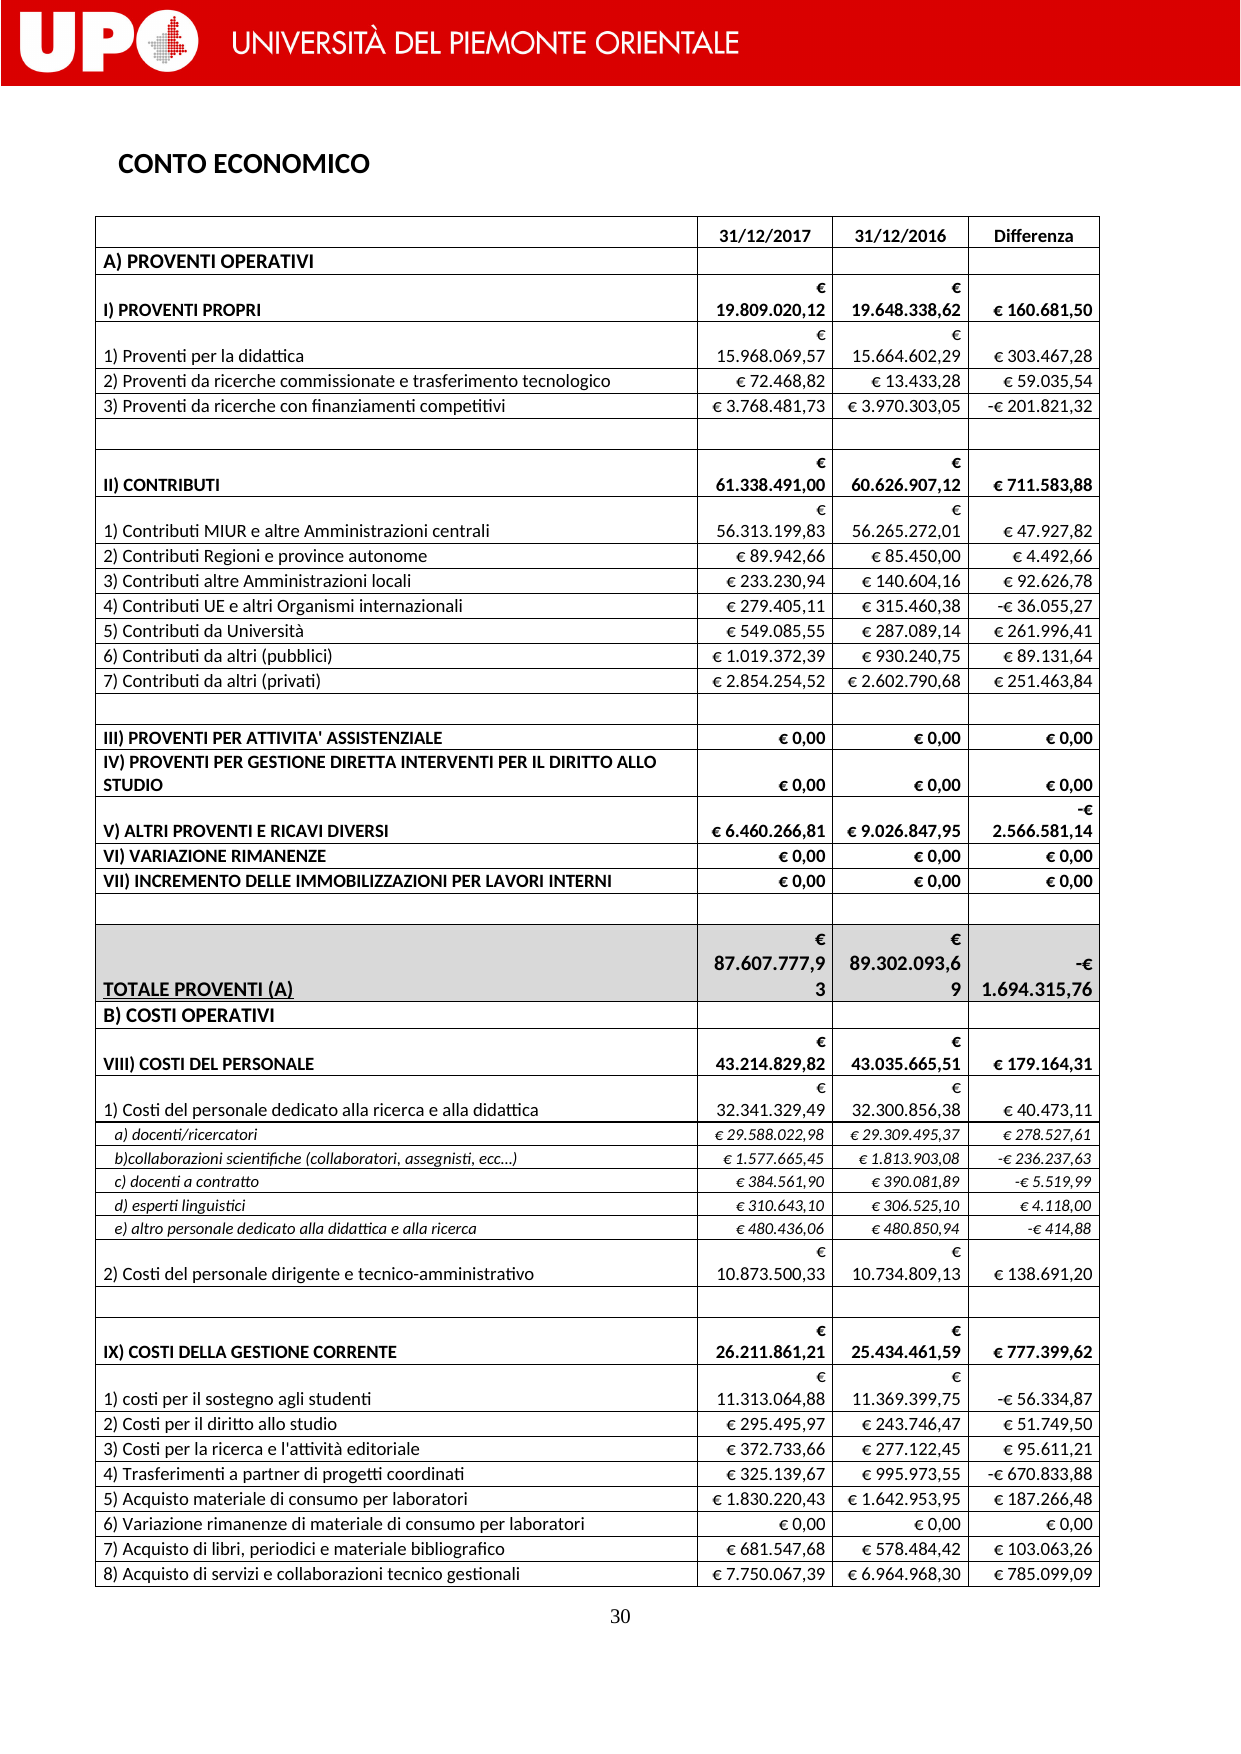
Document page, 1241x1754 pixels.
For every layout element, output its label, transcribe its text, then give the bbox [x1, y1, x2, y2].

table_cell € 2.602.790,68 [833, 669, 968, 693]
table_cell € 11.313.064,88 [698, 1365, 832, 1411]
table_cell 3) Costi per la ricerca e l'attività editoriale [96, 1437, 697, 1461]
table_cell € 89.131,64 [969, 644, 1099, 668]
table_cell € 0,00 [698, 844, 832, 868]
table_cell VIII) COSTI DEL PERSONALE [96, 1029, 697, 1074]
table_cell € 0,00 [833, 869, 968, 893]
table_cell 6) Contributi da altri (pubblici) [96, 644, 697, 668]
table_cell € 480.850,94 [833, 1216, 968, 1239]
table_cell [96, 894, 697, 924]
table_cell VII) INCREMENTO DELLE IMMOBILIZZAZIONI PER LAVORI INTERNI [96, 869, 697, 893]
table_cell € 11.369.399,75 [833, 1365, 968, 1411]
table_cell € 9.026.847,95 [833, 797, 968, 843]
table_cell 2) Costi per il diritto allo studio [96, 1412, 697, 1436]
table_cell € 711.583,88 [969, 450, 1099, 496]
table_cell 1) Costi del personale dedicato alla ricerca e alla didattica [96, 1076, 697, 1121]
table_cell € 4.118,00 [969, 1193, 1099, 1215]
table_cell € 72.468,82 [698, 369, 832, 393]
table_cell € 287.089,14 [833, 619, 968, 643]
table_cell € 56.265.272,01 [833, 497, 968, 543]
table_cell € 29.309.495,37 [833, 1123, 968, 1145]
table_cell € 995.973,55 [833, 1462, 968, 1486]
table_cell € 47.927,82 [969, 497, 1099, 543]
table_cell € 384.561,90 [698, 1169, 832, 1192]
table_cell [969, 248, 1099, 274]
table_cell 1) Proventi per la didattica [96, 322, 697, 368]
table_cell VI) VARIAZIONE RIMANENZE [96, 844, 697, 868]
table_cell € 243.746,47 [833, 1412, 968, 1436]
table_cell € 1.830.220,43 [698, 1487, 832, 1511]
table_cell € 6.460.266,81 [698, 797, 832, 843]
table_cell -€ 1.694.315,76 [969, 925, 1099, 1001]
table_cell € 32.341.329,49 [698, 1076, 832, 1121]
table_cell € 372.733,66 [698, 1437, 832, 1461]
table_cell -€ 414,88 [969, 1216, 1099, 1239]
table_cell € 578.484,42 [833, 1537, 968, 1561]
table_cell € 89.942,66 [698, 544, 832, 568]
table_cell e) altro personale dedicato alla didattica e alla ricerca [96, 1216, 697, 1239]
table_cell 4) Contributi UE e altri Organismi internazionali [96, 594, 697, 618]
table_cell -€ 36.055,27 [969, 594, 1099, 618]
table_cell € 4.492,66 [969, 544, 1099, 568]
table_cell € 0,00 [833, 725, 968, 749]
table_cell € 179.164,31 [969, 1029, 1099, 1074]
table_cell € 0,00 [969, 725, 1099, 749]
table_cell b)collaborazioni scientifiche (collaboratori, assegnisti, ecc…) [96, 1146, 697, 1168]
table_cell € 6.964.968,30 [833, 1562, 968, 1586]
table_cell € 85.450,00 [833, 544, 968, 568]
table_cell € 930.240,75 [833, 644, 968, 668]
table_cell [96, 419, 697, 449]
table_cell € 40.473,11 [969, 1076, 1099, 1121]
table_cell [969, 894, 1099, 924]
table_cell € 10.734.809,13 [833, 1240, 968, 1286]
table_cell € 0,00 [969, 750, 1099, 796]
table_cell 7) Contributi da altri (privati) [96, 669, 697, 693]
table_cell € 92.626,78 [969, 569, 1099, 593]
table_cell € 295.495,97 [698, 1412, 832, 1436]
table_cell € 29.588.022,98 [698, 1123, 832, 1145]
table_cell € 279.405,11 [698, 594, 832, 618]
table_cell 1) costi per il sostegno agli studenti [96, 1365, 697, 1411]
table_cell [969, 694, 1099, 724]
table_cell -€ 5.519,99 [969, 1169, 1099, 1192]
table_cell € 306.525,10 [833, 1193, 968, 1215]
table_cell [698, 694, 832, 724]
table_cell € 233.230,94 [698, 569, 832, 593]
table_cell -€ 56.334,87 [969, 1365, 1099, 1411]
table_cell € 1.642.953,95 [833, 1487, 968, 1511]
table_cell 4) Trasferimenti a partner di progetti coordinati [96, 1462, 697, 1486]
table_cell € 160.681,50 [969, 275, 1099, 321]
table_cell d) esperti linguistici [96, 1193, 697, 1215]
table_cell € 95.611,21 [969, 1437, 1099, 1461]
table_cell € 315.460,38 [833, 594, 968, 618]
table_cell 3) Proventi da ricerche con finanziamenti competitivi [96, 394, 697, 418]
table_cell € 13.433,28 [833, 369, 968, 393]
table_cell € 7.750.067,39 [698, 1562, 832, 1586]
table_cell € 60.626.907,12 [833, 450, 968, 496]
table_cell 7) Acquisto di libri, periodici e materiale bibliografico [96, 1537, 697, 1561]
table_cell € 480.436,06 [698, 1216, 832, 1239]
table_cell II) CONTRIBUTI [96, 450, 697, 496]
table_cell € 15.664.602,29 [833, 322, 968, 368]
table_cell c) docenti a contratto [96, 1169, 697, 1192]
table_cell € 1.577.665,45 [698, 1146, 832, 1168]
table_cell [698, 248, 832, 274]
table_cell 1) Contributi MIUR e altre Amministrazioni centrali [96, 497, 697, 543]
table_cell € 3.970.303,05 [833, 394, 968, 418]
table_cell € 0,00 [969, 869, 1099, 893]
table_cell € 251.463,84 [969, 669, 1099, 693]
table_cell [969, 1287, 1099, 1317]
table_header Differenza [969, 217, 1099, 247]
table_cell € 277.122,45 [833, 1437, 968, 1461]
table_cell 2) Proventi da ricerche commissionate e trasferimento tecnologico [96, 369, 697, 393]
table_cell [833, 894, 968, 924]
table_cell € 43.214.829,82 [698, 1029, 832, 1074]
table_cell € 0,00 [833, 1512, 968, 1536]
table_cell TOTALE PROVENTI (A) [96, 925, 697, 1001]
subtitle CONTO ECONOMICO [118, 145, 1122, 180]
table_cell € 32.300.856,38 [833, 1076, 968, 1121]
table_cell 3) Contributi altre Amministrazioni locali [96, 569, 697, 593]
table_cell 5) Acquisto materiale di consumo per laboratori [96, 1487, 697, 1511]
table_cell € 0,00 [833, 844, 968, 868]
table_cell [833, 1002, 968, 1028]
table_cell € 19.648.338,62 [833, 275, 968, 321]
table_cell V) ALTRI PROVENTI E RICAVI DIVERSI [96, 797, 697, 843]
table_cell € 43.035.665,51 [833, 1029, 968, 1074]
table_cell € 278.527,61 [969, 1123, 1099, 1145]
table_cell € 138.691,20 [969, 1240, 1099, 1286]
table_header 31/12/2016 [833, 217, 968, 247]
table_cell B) COSTI OPERATIVI [96, 1002, 697, 1028]
table_cell [833, 419, 968, 449]
table_cell € 310.643,10 [698, 1193, 832, 1215]
table_cell € 0,00 [698, 1512, 832, 1536]
table_cell € 325.139,67 [698, 1462, 832, 1486]
table_cell III) PROVENTI PER ATTIVITA' ASSISTENZIALE [96, 725, 697, 749]
table_cell -€ 2.566.581,14 [969, 797, 1099, 843]
table_cell € 87.607.777,93 [698, 925, 832, 1001]
table_cell [96, 694, 697, 724]
table_cell € 140.604,16 [833, 569, 968, 593]
table_cell € 785.099,09 [969, 1562, 1099, 1586]
table_header [96, 217, 697, 247]
table_cell € 51.749,50 [969, 1412, 1099, 1436]
table_cell € 681.547,68 [698, 1537, 832, 1561]
table_cell € 89.302.093,69 [833, 925, 968, 1001]
table_cell 2) Contributi Regioni e province autonome [96, 544, 697, 568]
table_cell IV) PROVENTI PER GESTIONE DIRETTA INTERVENTI PER IL DIRITTO ALLO STUDIO [96, 750, 697, 796]
table_cell € 59.035,54 [969, 369, 1099, 393]
table_cell € 56.313.199,83 [698, 497, 832, 543]
table_cell [698, 1002, 832, 1028]
table_cell € 3.768.481,73 [698, 394, 832, 418]
table_cell [969, 1002, 1099, 1028]
table_cell € 0,00 [969, 844, 1099, 868]
table_cell € 0,00 [698, 869, 832, 893]
table_cell 8) Acquisto di servizi e collaborazioni tecnico gestionali [96, 1562, 697, 1586]
table_cell I) PROVENTI PROPRI [96, 275, 697, 321]
table_cell [698, 1287, 832, 1317]
table_cell € 15.968.069,57 [698, 322, 832, 368]
table_cell € 26.211.861,21 [698, 1318, 832, 1364]
table_cell -€ 201.821,32 [969, 394, 1099, 418]
table_cell € 777.399,62 [969, 1318, 1099, 1364]
table_cell [698, 894, 832, 924]
table_cell [96, 1287, 697, 1317]
table_cell € 10.873.500,33 [698, 1240, 832, 1286]
table_cell € 61.338.491,00 [698, 450, 832, 496]
table_cell € 2.854.254,52 [698, 669, 832, 693]
table_cell A) PROVENTI OPERATIVI [96, 248, 697, 274]
table_cell 2) Costi del personale dirigente e tecnico-amministrativo [96, 1240, 697, 1286]
table_cell € 0,00 [698, 750, 832, 796]
table_cell € 1.813.903,08 [833, 1146, 968, 1168]
table_cell 5) Contributi da Università [96, 619, 697, 643]
table_cell € 261.996,41 [969, 619, 1099, 643]
table_cell € 103.063,26 [969, 1537, 1099, 1561]
table_cell € 25.434.461,59 [833, 1318, 968, 1364]
table_cell [969, 419, 1099, 449]
table_cell -€ 670.833,88 [969, 1462, 1099, 1486]
table_cell [833, 1287, 968, 1317]
table_cell € 0,00 [833, 750, 968, 796]
table_cell € 549.085,55 [698, 619, 832, 643]
table_cell 6) Variazione rimanenze di materiale di consumo per laboratori [96, 1512, 697, 1536]
table_header 31/12/2017 [698, 217, 832, 247]
table_cell € 187.266,48 [969, 1487, 1099, 1511]
table_cell IX) COSTI DELLA GESTIONE CORRENTE [96, 1318, 697, 1364]
table_cell € 0,00 [969, 1512, 1099, 1536]
table_cell a) docenti/ricercatori [96, 1123, 697, 1145]
table_cell [698, 419, 832, 449]
table_cell € 0,00 [698, 725, 832, 749]
table_cell -€ 236.237,63 [969, 1146, 1099, 1168]
table_cell € 303.467,28 [969, 322, 1099, 368]
table_cell € 19.809.020,12 [698, 275, 832, 321]
table_cell [833, 694, 968, 724]
table_cell € 1.019.372,39 [698, 644, 832, 668]
table_cell [833, 248, 968, 274]
table_cell € 390.081,89 [833, 1169, 968, 1192]
